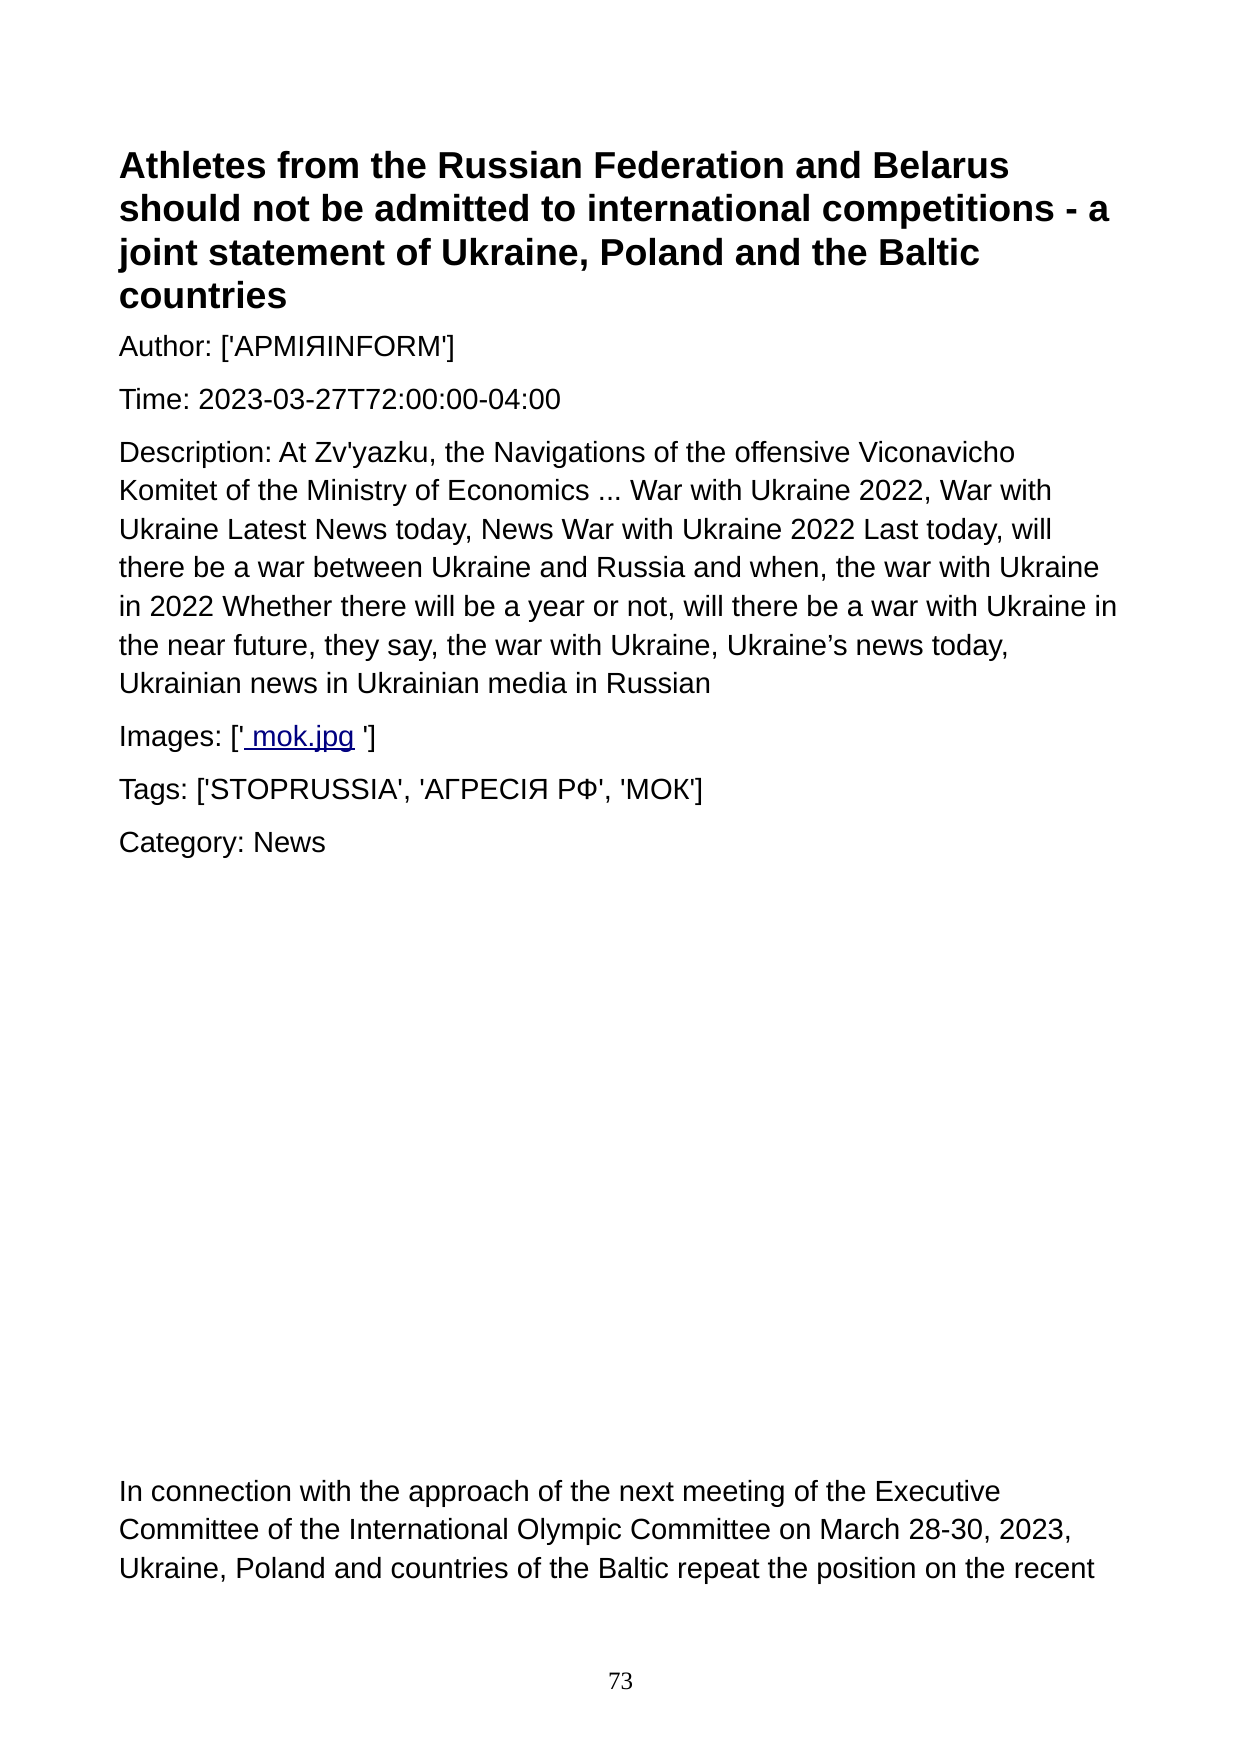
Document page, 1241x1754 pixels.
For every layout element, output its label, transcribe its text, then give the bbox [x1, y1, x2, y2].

text Author: ['АРМІЯINFORM'] [118, 328, 1122, 362]
text Images: [' mok.jpg '] [118, 719, 1122, 753]
text Tags: ['STOPRUSSIA', 'АГРЕСІЯ РФ', 'МОК'] [118, 772, 1122, 806]
subtitle Athletes from the Russian Federation and Belarus should not be admitted to international competitions - a joint statement of Ukraine, Poland and the Baltic countries [118, 143, 1122, 316]
text Time: 2023-03-27T72:00:00-04:00 [118, 382, 1122, 415]
text In connection with the approach of the next meeting of the Executive Committee of the International Olympic Committee on March 28-30, 2023, Ukraine, Poland and countries of the Baltic repeat the position on the recent [118, 878, 1122, 1584]
text Category: News [118, 825, 1122, 859]
text Description: At Zv'yazku, the Navigations of the offensive Viconavicho Komitet of the Ministry of Economics ... War with Ukraine 2022, War with Ukraine Latest News today, News War with Ukraine 2022 Last today, will there be a war between Ukraine and Russia and when, the war with Ukraine in 2022 Whether there will be a year or not, will there be a war with Ukraine in the near future, they say, the war with Ukraine, Ukraine’s news today, Ukrainian news in Ukrainian media in Russian [118, 435, 1122, 699]
